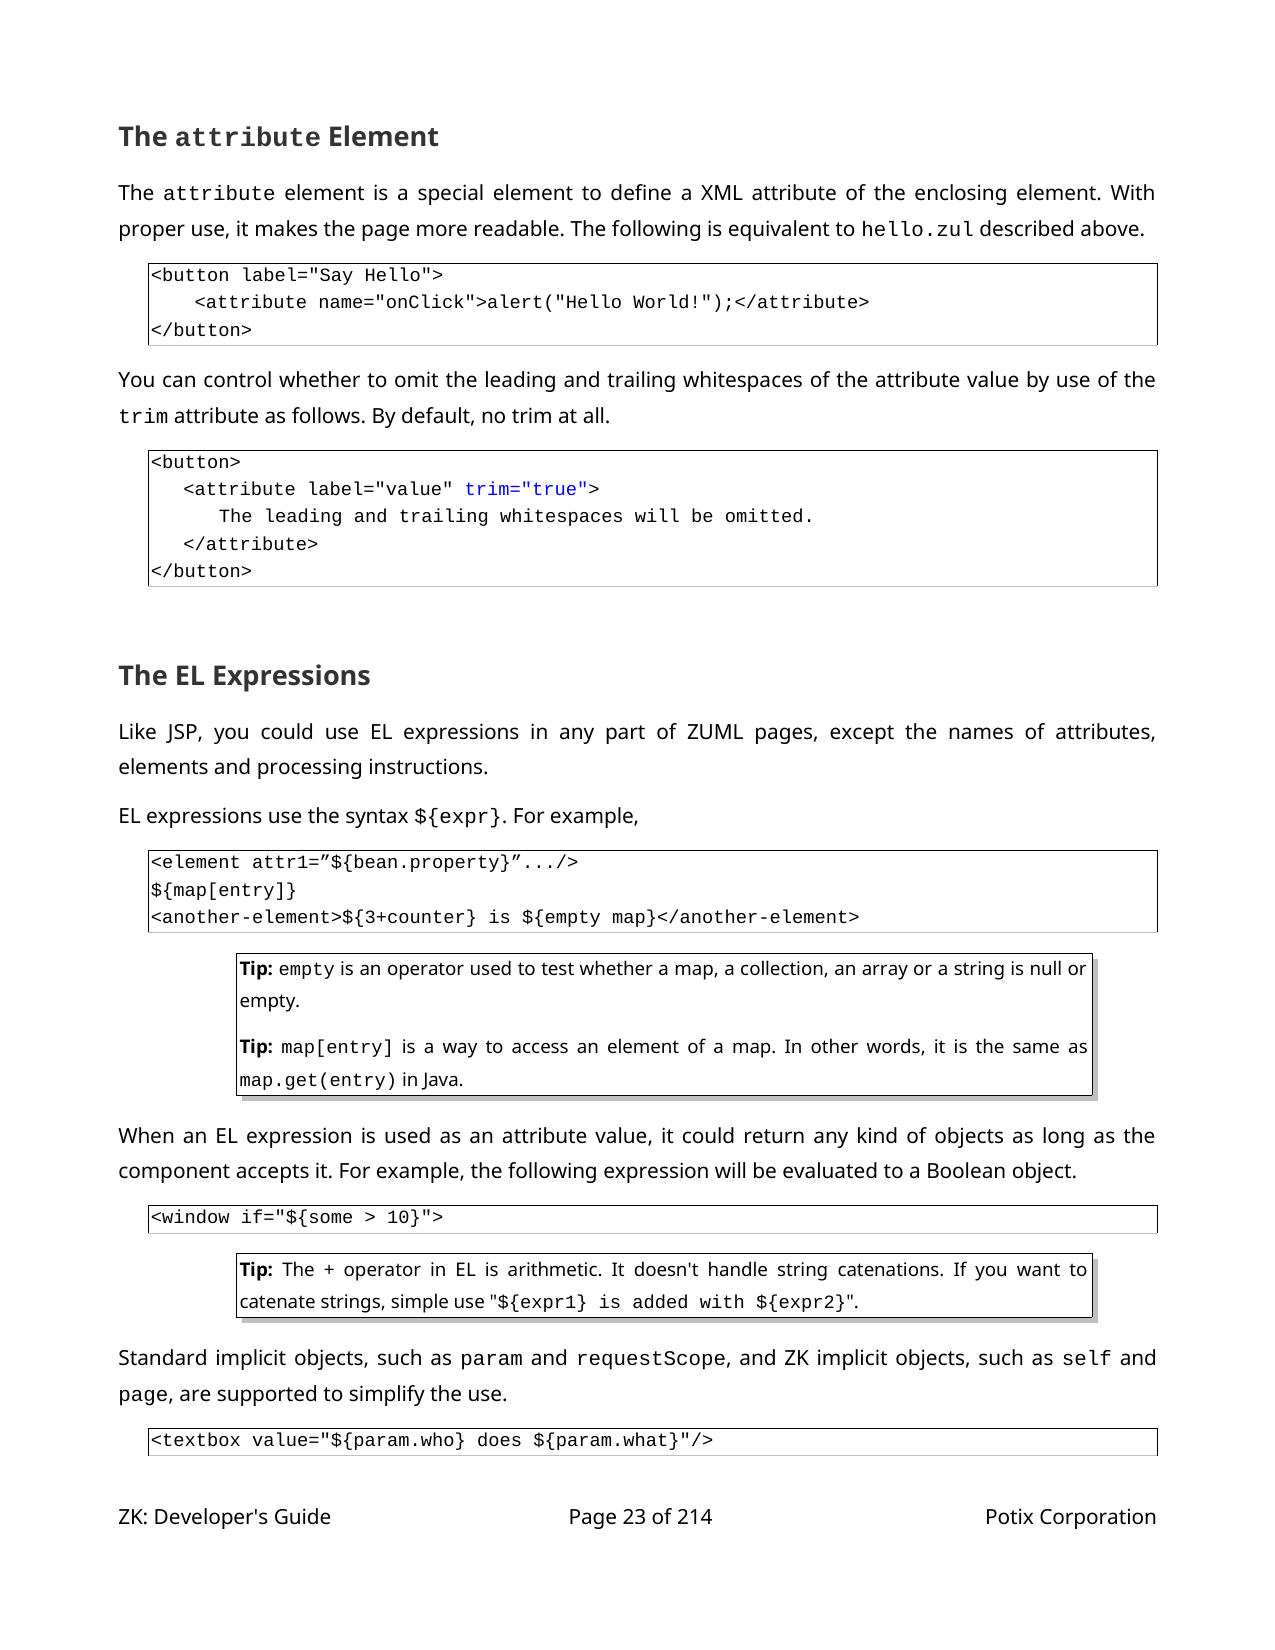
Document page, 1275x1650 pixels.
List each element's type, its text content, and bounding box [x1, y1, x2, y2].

text </attribute> [149, 531, 1157, 556]
text <another-element>${3+counter} is ${empty map}</another-element> [149, 905, 1157, 932]
text <attribute name="onClick">alert("Hello World!");</attribute> [149, 290, 1157, 315]
text EL expressions use the syntax ${expr}. For example, [118, 801, 1157, 830]
text <element attr1=”${bean.property}”.../> [149, 851, 1157, 875]
text <attribute label="value" trim="true"> [149, 477, 1157, 501]
text <button> [149, 451, 1157, 474]
text Standard implicit objects, such as param and requestScope, and ZK implicit objects, such as self and page, are supported to simplify the use. [118, 1343, 1157, 1408]
text Tip: The + operator in EL is arithmetic. It doesn't handle string catenations. If you want to catenate strings, simple use "${expr1} is added with ${expr2}". [237, 1254, 1092, 1317]
text <textbox value="${param.who} does ${param.what}"/> [149, 1429, 1157, 1455]
text Like JSP, you could use EL expressions in any part of ZUML pages, except the names of attributes, elements and processing instructions. [118, 717, 1157, 781]
subtitle The attribute Element [118, 118, 1157, 155]
subtitle The EL Expressions [118, 657, 1157, 693]
text You can control whether to omit the leading and trailing whitespaces of the attribute value by use of the trim attribute as follows. By default, no trim at all. [118, 366, 1157, 429]
text </button> [149, 318, 1157, 345]
text ${map[entry]} [149, 878, 1157, 902]
text <window if="${some > 10}"> [149, 1206, 1157, 1233]
text The attribute element is a special element to define a XML attribute of the enclosing element. With proper use, it makes the page more readable. The following is equivalent to hello.zul described above. [118, 178, 1157, 243]
text The leading and trailing whitespaces will be omitted. [149, 504, 1157, 528]
text When an EL expression is used as an attribute value, it could return any kind of objects as long as the component accepts it. For example, the following expression will be evaluated to a Boolean object. [118, 1121, 1157, 1185]
text </button> [149, 559, 1157, 586]
text Tip: map[entry] is a way to access an element of a map. In other words, it is the same as map.get(entry) in Java. [237, 1031, 1092, 1095]
text <button label="Say Hello"> [149, 264, 1157, 287]
text Tip: empty is an operator used to test whether a map, a collection, an array or a string is null or empty. [237, 954, 1092, 1013]
